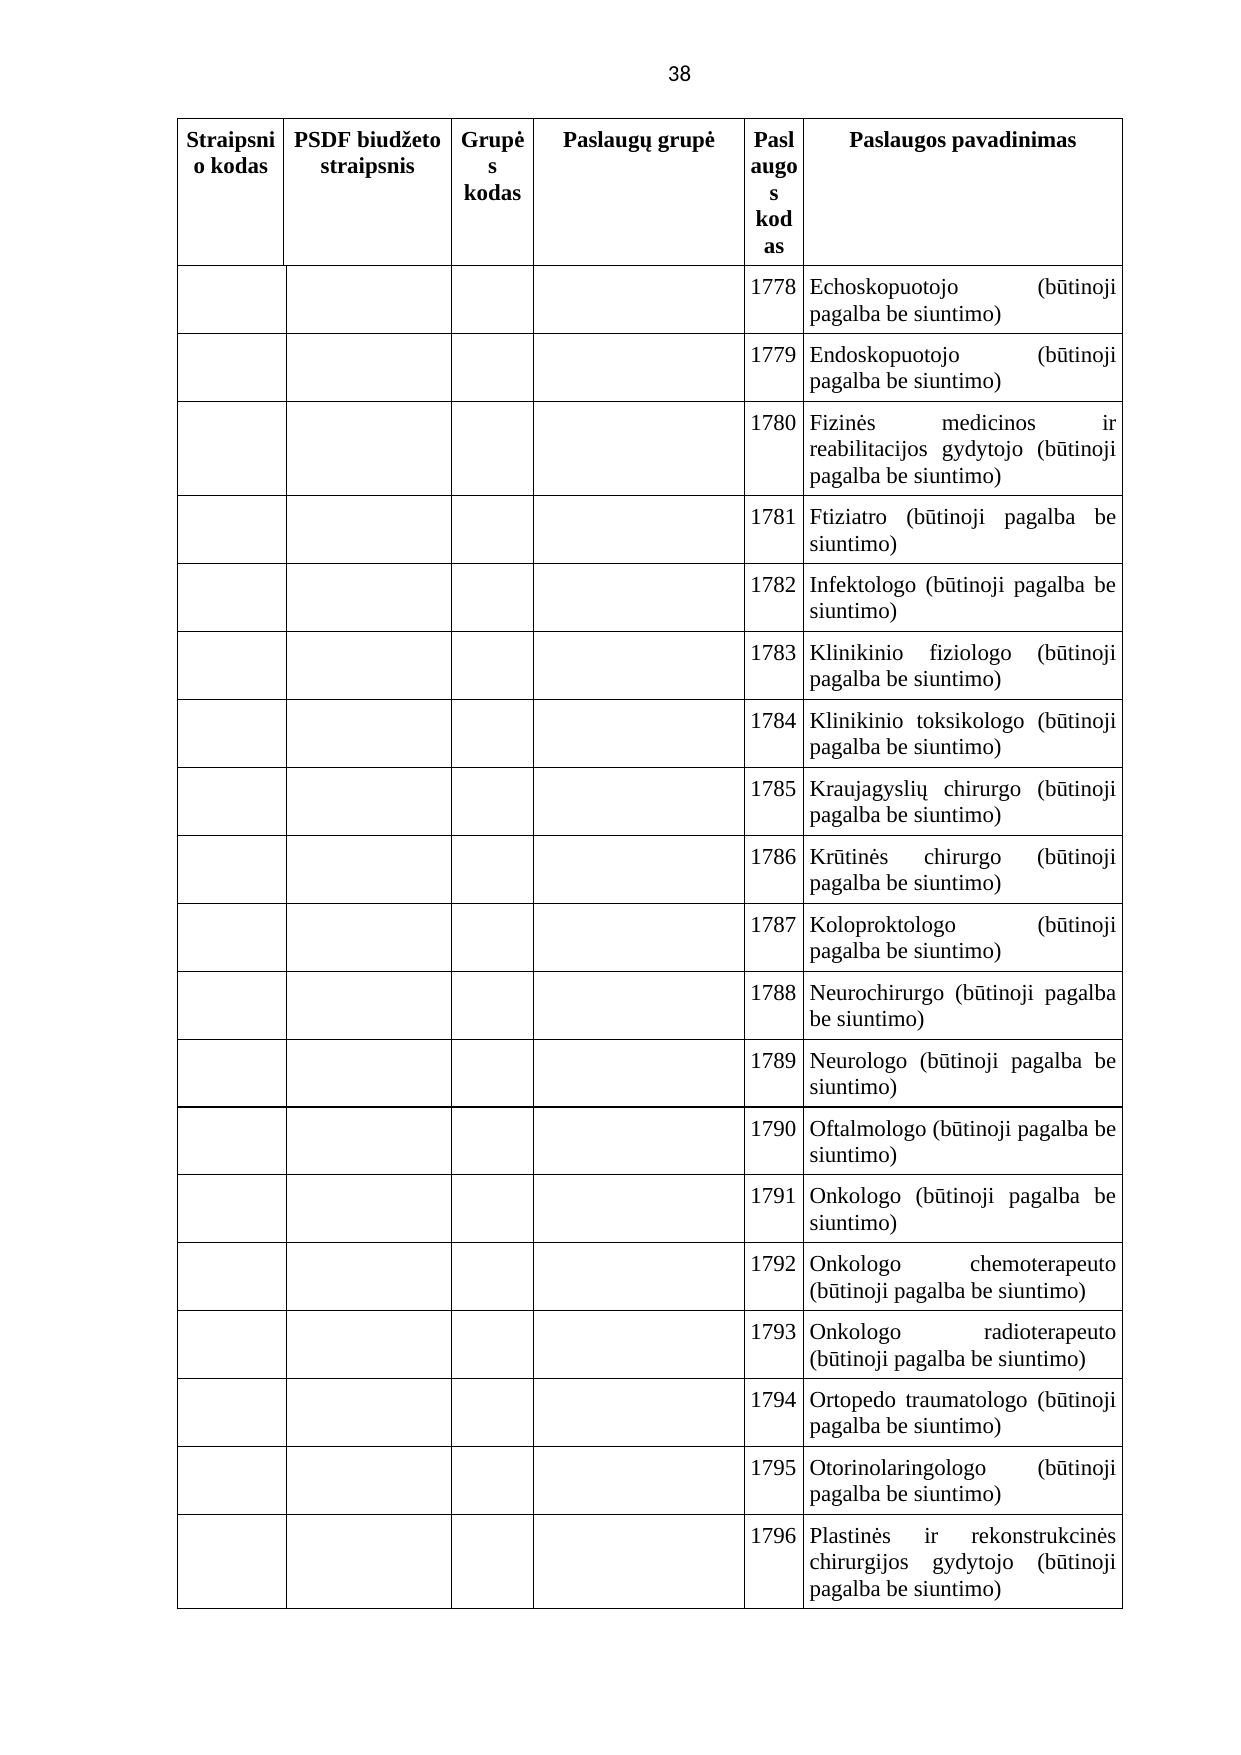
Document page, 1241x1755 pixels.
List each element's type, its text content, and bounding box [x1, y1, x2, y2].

table_cell [178, 1379, 286, 1446]
table_cell Neurologo (būtinoji pagalba be siuntimo) [804, 1040, 1122, 1106]
table_cell Koloproktologo (būtinoji pagalba be siuntimo) [804, 904, 1122, 971]
table_cell [534, 1243, 744, 1310]
table_cell [287, 1515, 451, 1608]
table_cell [178, 266, 286, 333]
table_cell 1783 [745, 632, 803, 699]
table_cell [287, 768, 451, 835]
table_cell 1786 [745, 836, 803, 903]
table_cell [452, 768, 533, 835]
table_cell [534, 1447, 744, 1514]
table_cell 1790 [745, 1108, 803, 1174]
table_cell [178, 1175, 286, 1242]
table_cell [452, 1040, 533, 1106]
table_cell 1795 [745, 1447, 803, 1514]
table_cell [287, 904, 451, 971]
table_header Paslaugos kodas [745, 119, 803, 265]
table_cell [534, 836, 744, 903]
table_cell [452, 1447, 533, 1514]
table_cell [452, 1379, 533, 1446]
table_cell [534, 768, 744, 835]
table_cell Endoskopuotojo (būtinoji pagalba be siuntimo) [804, 334, 1122, 401]
table_cell [534, 1108, 744, 1174]
table_cell Echoskopuotojo (būtinoji pagalba be siuntimo) [804, 266, 1122, 333]
table_cell 1785 [745, 768, 803, 835]
table_cell [287, 1108, 451, 1174]
table_cell [534, 904, 744, 971]
table_cell 1787 [745, 904, 803, 971]
table_cell [178, 1040, 286, 1106]
table_cell Krūtinės chirurgo (būtinoji pagalba be siuntimo) [804, 836, 1122, 903]
table_header PSDF biudžeto straipsnis [284, 119, 451, 265]
table_cell Oftalmologo (būtinoji pagalba be siuntimo) [804, 1108, 1122, 1174]
table_cell [287, 700, 451, 767]
table_cell 1784 [745, 700, 803, 767]
table_cell [178, 1447, 286, 1514]
table_cell [452, 334, 533, 401]
table_cell [534, 700, 744, 767]
table_cell [534, 334, 744, 401]
table_cell [178, 972, 286, 1038]
table_cell 1796 [745, 1515, 803, 1608]
table_cell [534, 972, 744, 1038]
table_cell [287, 266, 451, 333]
table_cell Klinikinio fiziologo (būtinoji pagalba be siuntimo) [804, 632, 1122, 699]
table_cell Plastinės ir rekonstrukcinės chirurgijos gydytojo (būtinoji pagalba be siuntimo) [804, 1515, 1122, 1608]
table_cell 1793 [745, 1311, 803, 1378]
table_cell [534, 1175, 744, 1242]
table_cell [534, 1515, 744, 1608]
table_cell [287, 1379, 451, 1446]
table_cell [178, 768, 286, 835]
table_cell [287, 334, 451, 401]
table_cell [534, 1040, 744, 1106]
table_cell [178, 1243, 286, 1310]
table_cell [287, 1175, 451, 1242]
table_cell 1782 [745, 564, 803, 631]
table_cell Ftiziatro (būtinoji pagalba be siuntimo) [804, 496, 1122, 563]
table_cell [534, 266, 744, 333]
table_cell [287, 564, 451, 631]
table_cell Onkologo radioterapeuto (būtinoji pagalba be siuntimo) [804, 1311, 1122, 1378]
table_cell Otorinolaringologo (būtinoji pagalba be siuntimo) [804, 1447, 1122, 1514]
table_header Paslaugų grupė [534, 119, 744, 265]
table_cell [178, 904, 286, 971]
table_cell Onkologo (būtinoji pagalba be siuntimo) [804, 1175, 1122, 1242]
table_cell [452, 700, 533, 767]
table_cell [534, 1379, 744, 1446]
table_cell [178, 496, 286, 563]
table_cell [452, 1108, 533, 1174]
table_cell [287, 1311, 451, 1378]
table_cell [287, 972, 451, 1038]
table_cell Infektologo (būtinoji pagalba be siuntimo) [804, 564, 1122, 631]
table_header Paslaugos pavadinimas [804, 119, 1122, 265]
table_cell [534, 1311, 744, 1378]
table_cell [452, 496, 533, 563]
table_cell Kraujagyslių chirurgo (būtinoji pagalba be siuntimo) [804, 768, 1122, 835]
table_cell [178, 700, 286, 767]
table_cell [287, 402, 451, 495]
table_cell [178, 1515, 286, 1608]
table_cell [287, 496, 451, 563]
table_cell [178, 836, 286, 903]
table_cell 1789 [745, 1040, 803, 1106]
table_cell 1792 [745, 1243, 803, 1310]
table_cell [534, 496, 744, 563]
table_cell [287, 1447, 451, 1514]
table_cell [287, 1040, 451, 1106]
table_cell 1781 [745, 496, 803, 563]
table_cell [452, 1311, 533, 1378]
table_cell [452, 972, 533, 1038]
table_cell [452, 632, 533, 699]
table_cell [178, 1108, 286, 1174]
table_cell Klinikinio toksikologo (būtinoji pagalba be siuntimo) [804, 700, 1122, 767]
table_cell [452, 1243, 533, 1310]
table_cell [452, 1175, 533, 1242]
table_cell [178, 334, 286, 401]
table_cell [178, 632, 286, 699]
table_header Straipsnio kodas [178, 119, 283, 265]
table_cell 1780 [745, 402, 803, 495]
table_cell [287, 1243, 451, 1310]
table_cell [534, 402, 744, 495]
table_cell [178, 564, 286, 631]
table_cell 1791 [745, 1175, 803, 1242]
table_cell [534, 564, 744, 631]
table_cell Neurochirurgo (būtinoji pagalba be siuntimo) [804, 972, 1122, 1038]
table_cell [452, 402, 533, 495]
table_cell [287, 836, 451, 903]
table_cell Onkologo chemoterapeuto (būtinoji pagalba be siuntimo) [804, 1243, 1122, 1310]
table_cell [452, 904, 533, 971]
table_cell [452, 564, 533, 631]
table_cell [452, 1515, 533, 1608]
table_cell 1788 [745, 972, 803, 1038]
table_cell [178, 1311, 286, 1378]
table_cell [287, 632, 451, 699]
table_cell [534, 632, 744, 699]
table_cell [452, 836, 533, 903]
table_cell Ortopedo traumatologo (būtinoji pagalba be siuntimo) [804, 1379, 1122, 1446]
table_cell [178, 402, 286, 495]
table_cell 1779 [745, 334, 803, 401]
table_cell 1794 [745, 1379, 803, 1446]
table_cell [452, 266, 533, 333]
table_cell 1778 [745, 266, 803, 333]
table_header Grupės kodas [452, 119, 533, 265]
table_cell Fizinės medicinos ir reabilitacijos gydytojo (būtinoji pagalba be siuntimo) [804, 402, 1122, 495]
